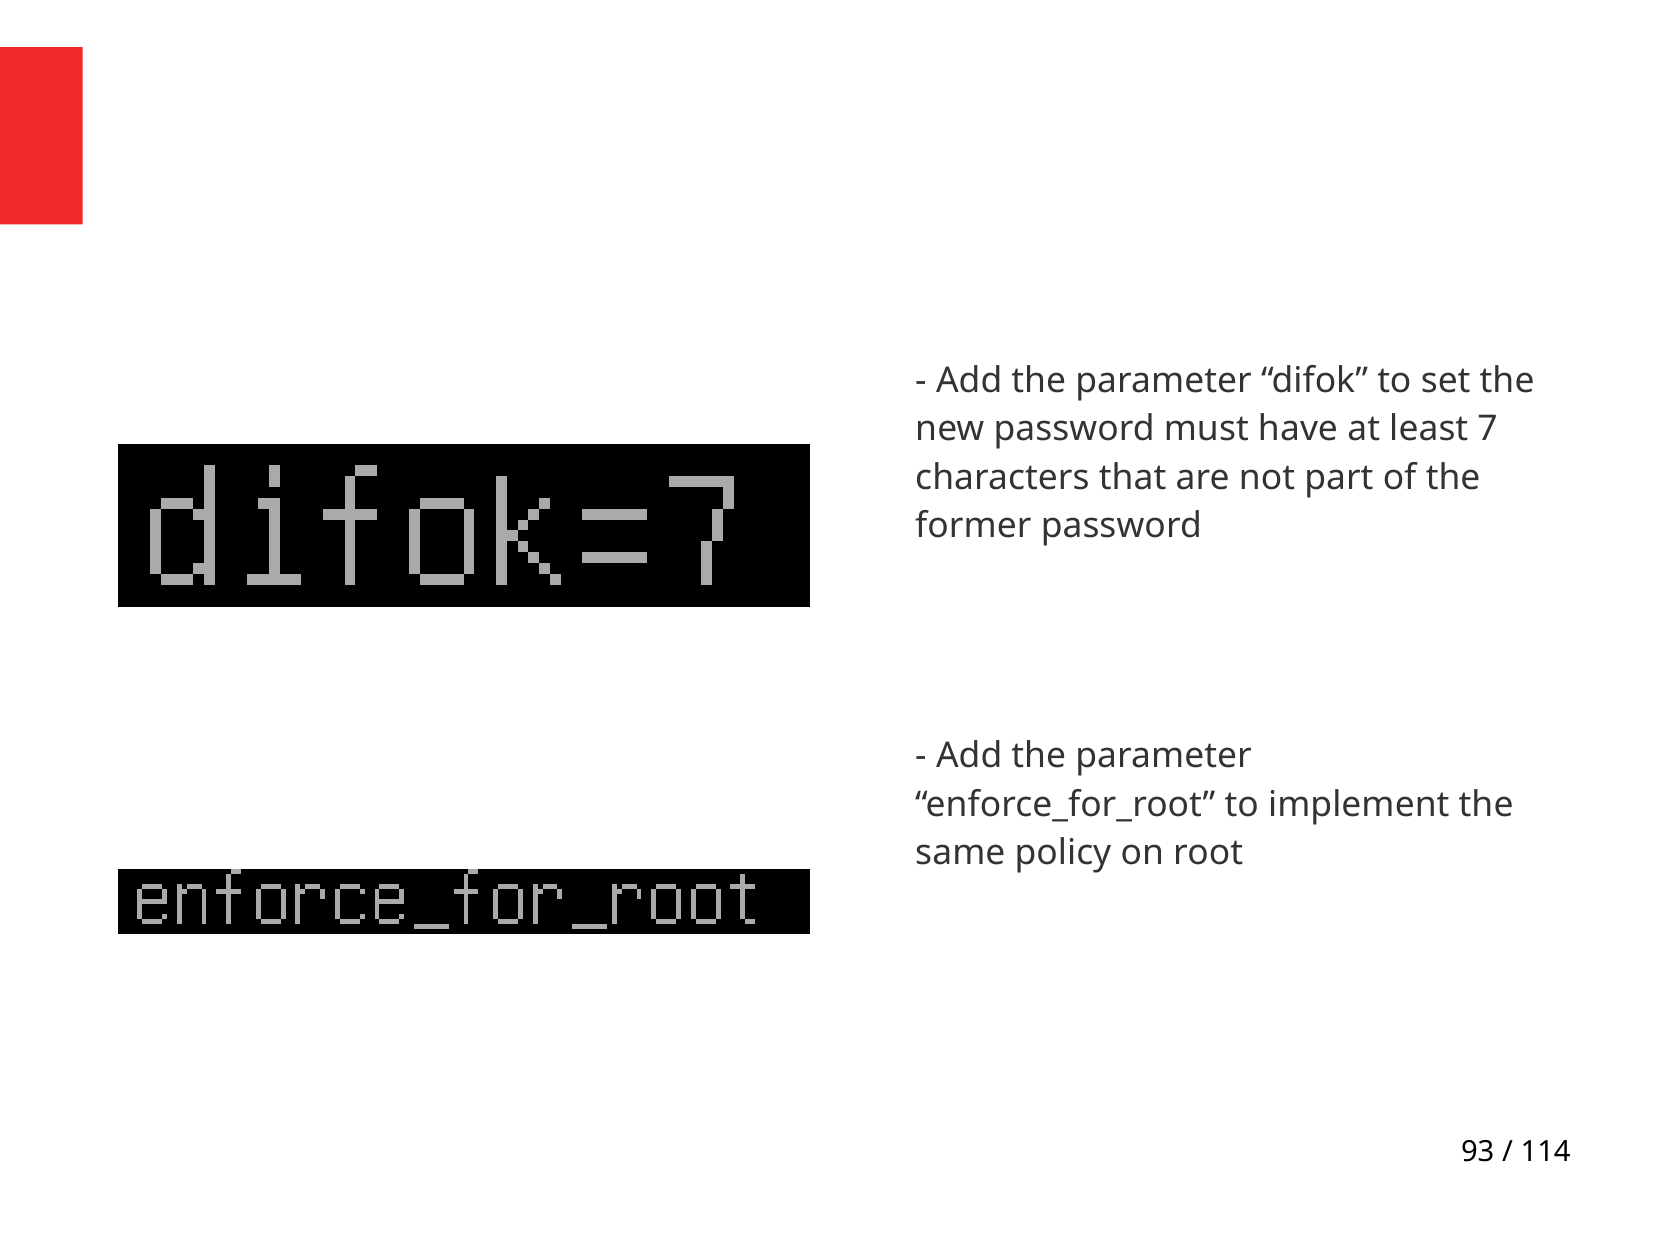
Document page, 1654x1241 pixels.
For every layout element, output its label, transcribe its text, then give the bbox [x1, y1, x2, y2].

list - Add the parameter “difok” to set the new password must have at least 7 characters that are not part of the former password [844, 354, 1536, 698]
picture [118, 869, 810, 934]
picture [118, 444, 810, 607]
list - Add the parameter “enforce_for_root” to implement the same policy on root [844, 730, 1536, 1074]
